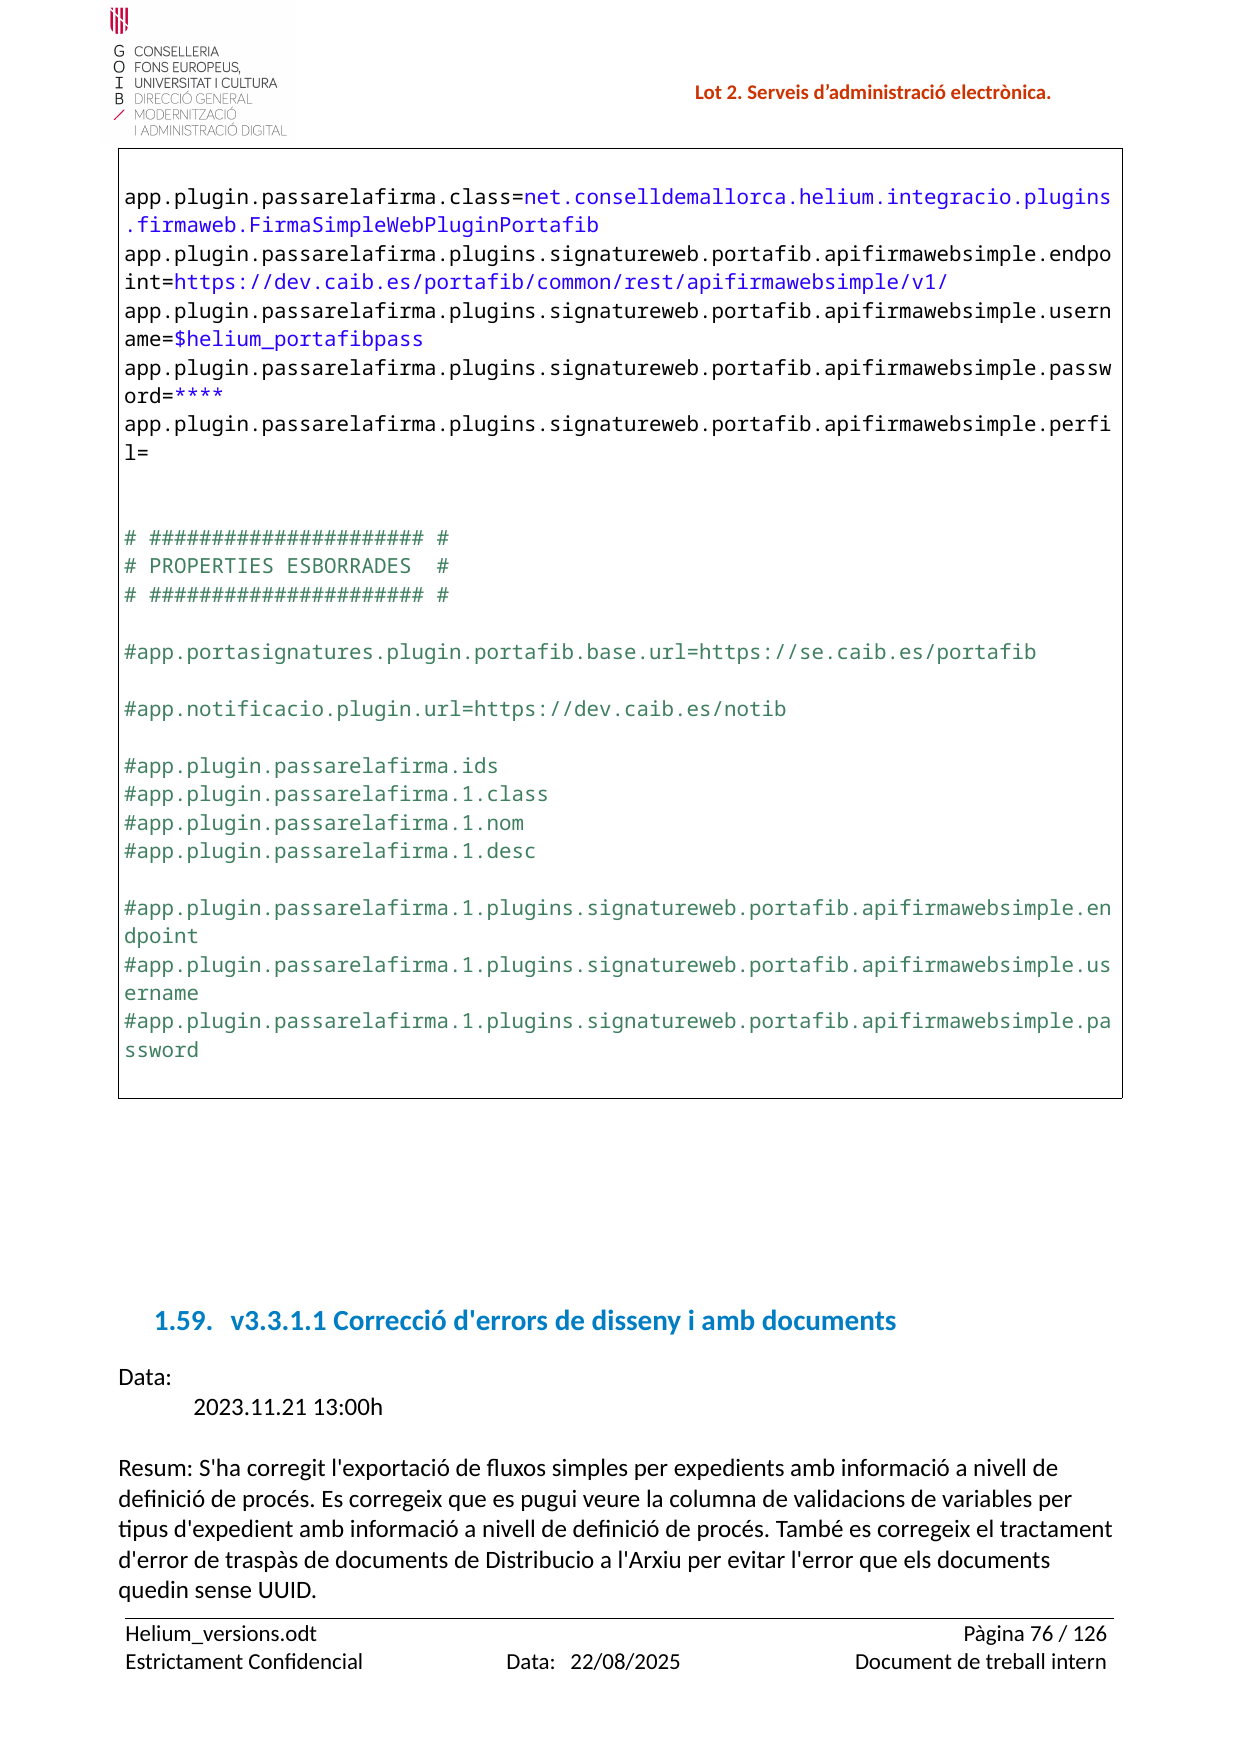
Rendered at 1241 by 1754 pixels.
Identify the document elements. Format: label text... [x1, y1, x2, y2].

text Resum: S'ha corregit l'exportació de fluxos simples per expedients amb informació a nivell de definició de procés. Es corregeix que es pugui veure la columna de validacions de variables per tipus d'expedient amb informació a nivell de definició de procés. També es corregeix el tractament d'error de traspàs de documents de Distribucio a l'Arxiu per evitar l'error que els documents quedin sense UUID. [118, 1452, 1122, 1605]
picture [100, 0, 297, 144]
text 2023.11.21 13:00h [118, 1391, 1122, 1422]
text Data: [118, 1361, 1122, 1391]
subtitle v3.3.1.1 Correcció d'errors de disseny i amb documents [153, 1302, 1122, 1337]
table_header app.plugin.passarelafirma.class=net.conselldemallorca.helium.integracio.plugins.firmaweb.FirmaSimpleWebPluginPortafib app.plugin.passarelafirma.plugins.signatureweb.portafib.apifirmawebsimple.endpoint=https://dev.caib.es/portafib/common/rest/apifirmawebsimple/v1/ app.plugin.passarelafirma.plugins.signatureweb.portafib.apifirmawebsimple.username=$helium_portafibpass app.plugin.passarelafirma.plugins.signatureweb.portafib.apifirmawebsimple.password=**** app.plugin.passarelafirma.plugins.signatureweb.portafib.apifirmawebsimple.perfil= # ###################### # # PROPERTIES ESBORRADES # # ###################### # #app.portasignatures.plugin.portafib.base.url=https://se.caib.es/portafib #app.notificacio.plugin.url=https://dev.caib.es/notib #app.plugin.passarelafirma.ids #app.plugin.passarelafirma.1.class #app.plugin.passarelafirma.1.nom #app.plugin.passarelafirma.1.desc #app.plugin.passarelafirma.1.plugins.signatureweb.portafib.apifirmawebsimple.endpoint #app.plugin.passarelafirma.1.plugins.signatureweb.portafib.apifirmawebsimple.username #app.plugin.passarelafirma.1.plugins.signatureweb.portafib.apifirmawebsimple.password [119, 149, 1122, 1098]
